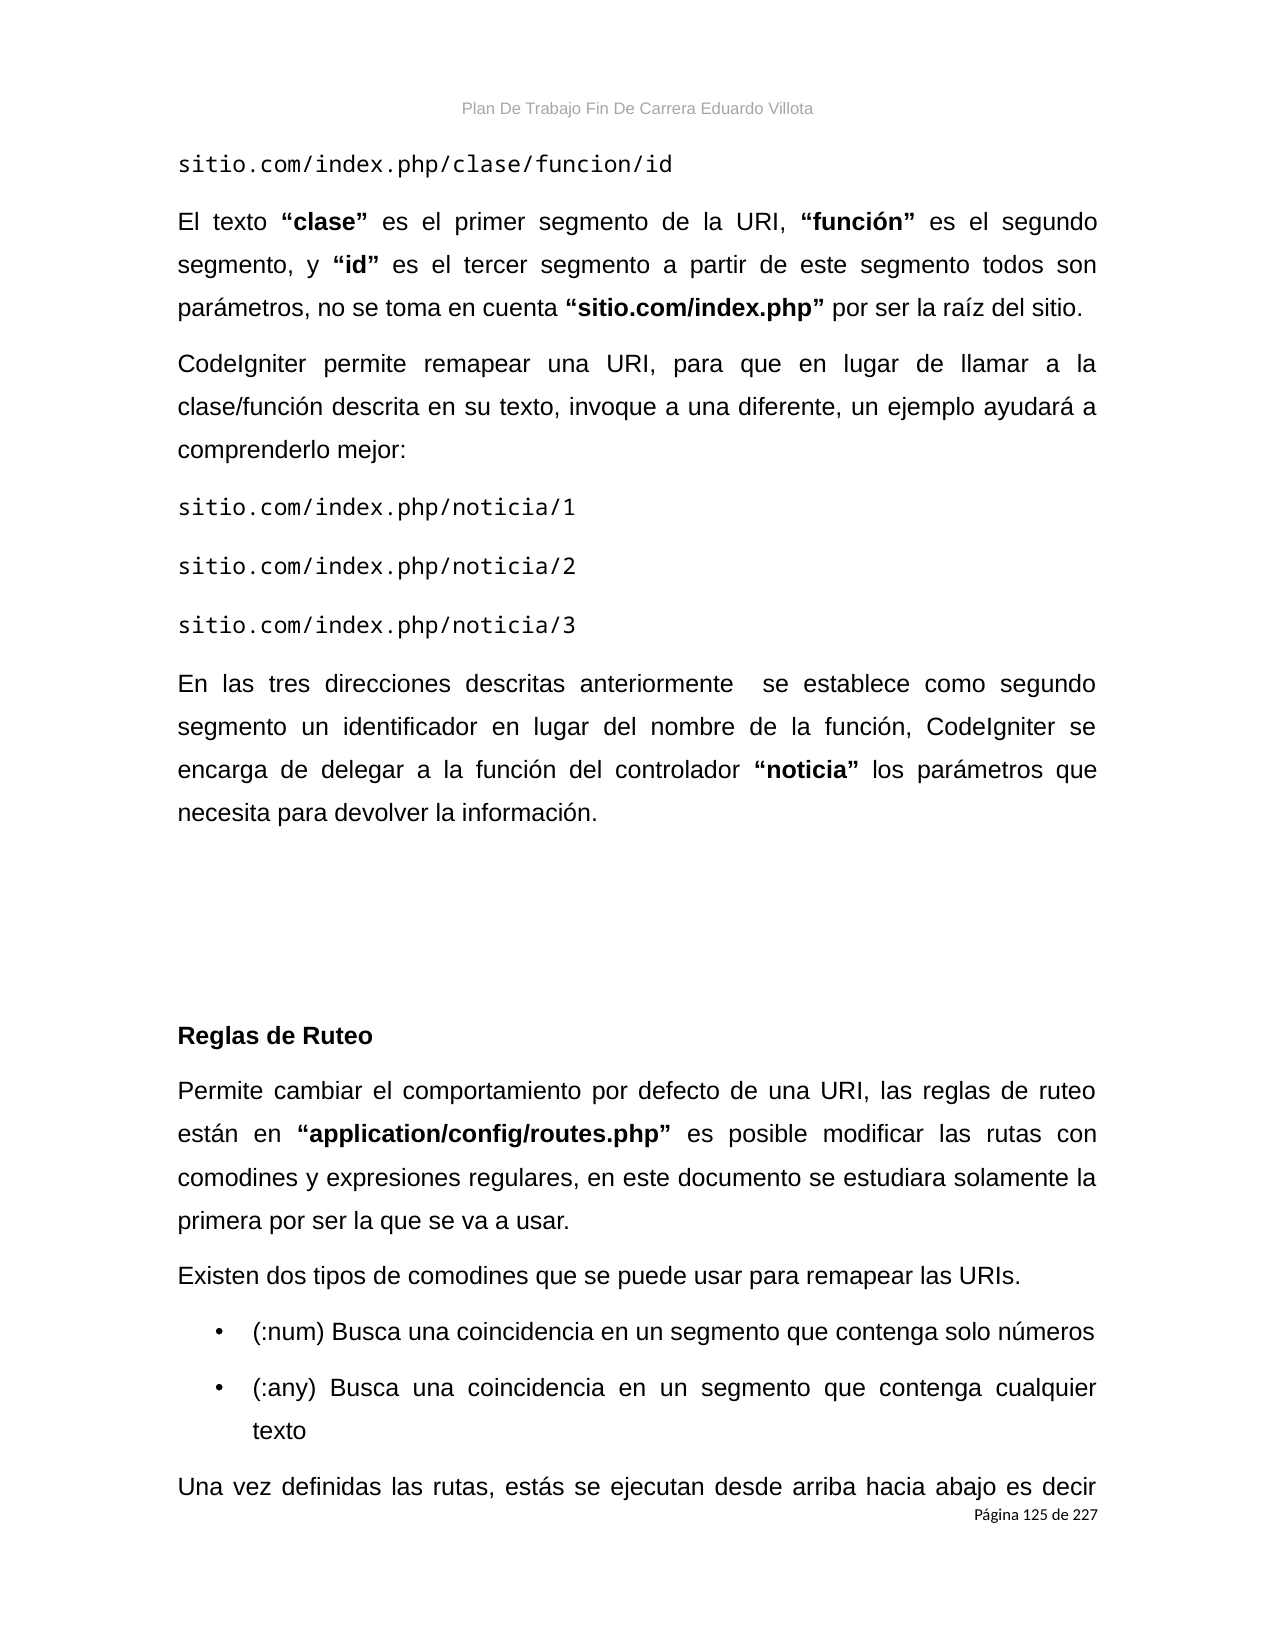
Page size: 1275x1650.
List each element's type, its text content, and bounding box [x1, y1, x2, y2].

text Permite cambiar el comportamiento por defecto de una URI, las reglas de ruteo están en “application/config/routes.php” es posible modificar las rutas con comodines y expresiones regulares, en este documento se estudiara solamente la primera por ser la que se va a usar. [177, 1076, 1098, 1234]
text Reglas de Ruteo [177, 1021, 1098, 1049]
list (:num) Busca una coincidencia en un segmento que contenga solo números [215, 1317, 1098, 1346]
text sitio.com/index.php/clase/funcion/id [177, 148, 1098, 179]
text El texto “clase” es el primer segmento de la URI, “función” es el segundo segmento, y “id” es el tercer segmento a partir de este segmento todos son parámetros, no se toma en cuenta “sitio.com/index.php” por ser la raíz del sitio. [177, 207, 1098, 322]
text sitio.com/index.php/noticia/1 [177, 491, 1098, 522]
text En las tres direcciones descritas anteriormente se establece como segundo segmento un identificador en lugar del nombre de la función, CodeIgniter se encarga de delegar a la función del controlador “noticia” los parámetros que necesita para devolver la información. [177, 669, 1098, 827]
text sitio.com/index.php/noticia/2 [177, 550, 1098, 581]
text Una vez definidas las rutas, estás se ejecutan desde arriba hacia abajo es decir [177, 1472, 1098, 1500]
list (:any) Busca una coincidencia en un segmento que contenga cualquier texto [215, 1373, 1098, 1445]
text sitio.com/index.php/noticia/3 [177, 609, 1098, 641]
text CodeIgniter permite remapear una URI, para que en lugar de llamar a la clase/función descrita en su texto, invoque a una diferente, un ejemplo ayudará a comprenderlo mejor: [177, 349, 1098, 464]
text Existen dos tipos de comodines que se puede usar para remapear las URIs. [177, 1261, 1098, 1290]
